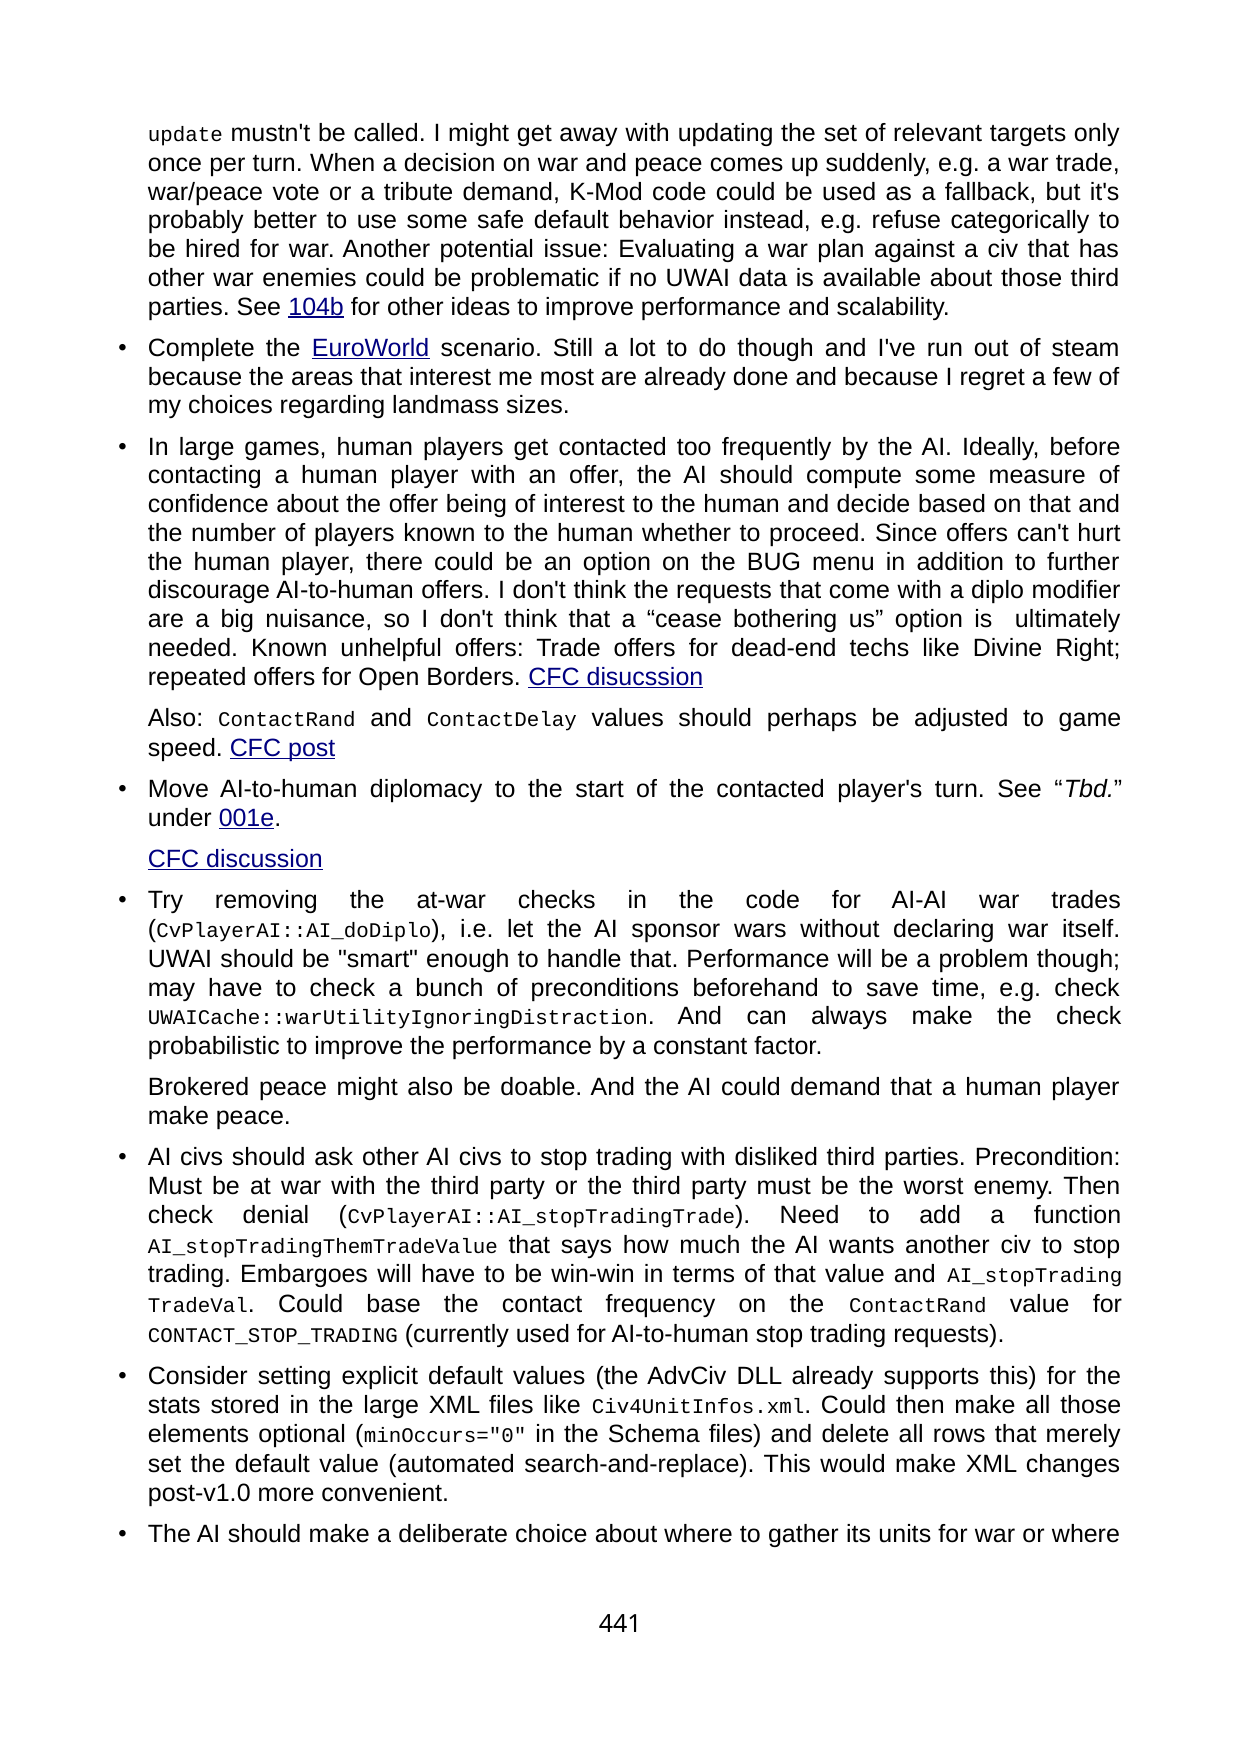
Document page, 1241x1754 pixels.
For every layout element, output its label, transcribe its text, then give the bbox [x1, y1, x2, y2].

list Move AI-to-human diplomacy to the start of the contacted player's turn. See “Tbd.” under 001e. [118, 774, 1122, 832]
list update mustn't be called. I might get away with updating the set of relevant targets only once per turn. When a decision on war and peace comes up suddenly, e.g. a war trade, war/peace vote or a tribute demand, K-Mod code could be used as a fallback, but it's probably better to use some safe default behavior instead, e.g. refuse categorically to be hired for war. Another potential issue: Evaluating a war plan against a civ that has other war enemies could be problematic if no UWAI data is available about those third parties. See 104b for other ideas to improve performance and scalability. [118, 118, 1122, 320]
list The AI should make a deliberate choice about where to gather its units for war or where [118, 1519, 1122, 1548]
list Consider setting explicit default values (the AdvCiv DLL already supports this) for the stats stored in the large XML files like Civ4UnitInfos.xml. Could then make all those elements optional (minOccurs="0" in the Schema files) and delete all rows that merely set the default value (automated search-and-replace). This would make XML changes post-v1.0 more convenient. [118, 1361, 1122, 1507]
list In large games, human players get contacted too frequently by the AI. Ideally, before contacting a human player with an offer, the AI should compute some measure of confidence about the offer being of interest to the human and decide based on that and the number of players known to the human whether to proceed. Since offers can't hurt the human player, there could be an option on the BUG menu in addition to further discourage AI-to-human offers. I don't think the requests that come with a diplo modifier are a big nuisance, so I don't think that a “cease bothering us” option is ultimately needed. Known unhelpful offers: Trade offers for dead-end techs like Divine Right; repeated offers for Open Borders. CFC disucssion [118, 432, 1122, 691]
list Try removing the at-war checks in the code for AI-AI war trades (CvPlayerAI::AI_doDiplo), i.e. let the AI sponsor wars without declaring war itself. UWAI should be "smart" enough to handle that. Performance will be a problem though; may have to check a bunch of preconditions beforehand to save time, e.g. check UWAICache::warUtilityIgnoringDistraction. And can always make the check probabilistic to improve the performance by a constant factor. [118, 885, 1122, 1060]
list AI civs should ask other AI civs to stop trading with disliked third parties. Precondition: Must be at war with the third party or the third party must be the worst enemy. Then check denial (CvPlayerAI::AI_stopTradingTrade). Need to add a function AI_stopTradingThemTradeValue that says how much the AI wants another civ to stop trading. Embargoes will have to be win-win in terms of that value and AI_stopTrading TradeVal. Could base the contact frequency on the ContactRand value for CONTACT_STOP_TRADING (currently used for AI-to-human stop trading requests). [118, 1142, 1122, 1348]
list Complete the EuroWorld scenario. Still a lot to do though and I've run out of steam because the areas that interest me most are already done and because I regret a few of my choices regarding landmass sizes. [118, 333, 1122, 419]
list Also: ContactRand and ContactDelay values should perhaps be adjusted to game speed. CFC post [118, 703, 1122, 761]
list Brokered peace might also be doable. And the AI could demand that a human player make peace. [118, 1072, 1122, 1130]
list CFC discussion [118, 844, 1122, 873]
